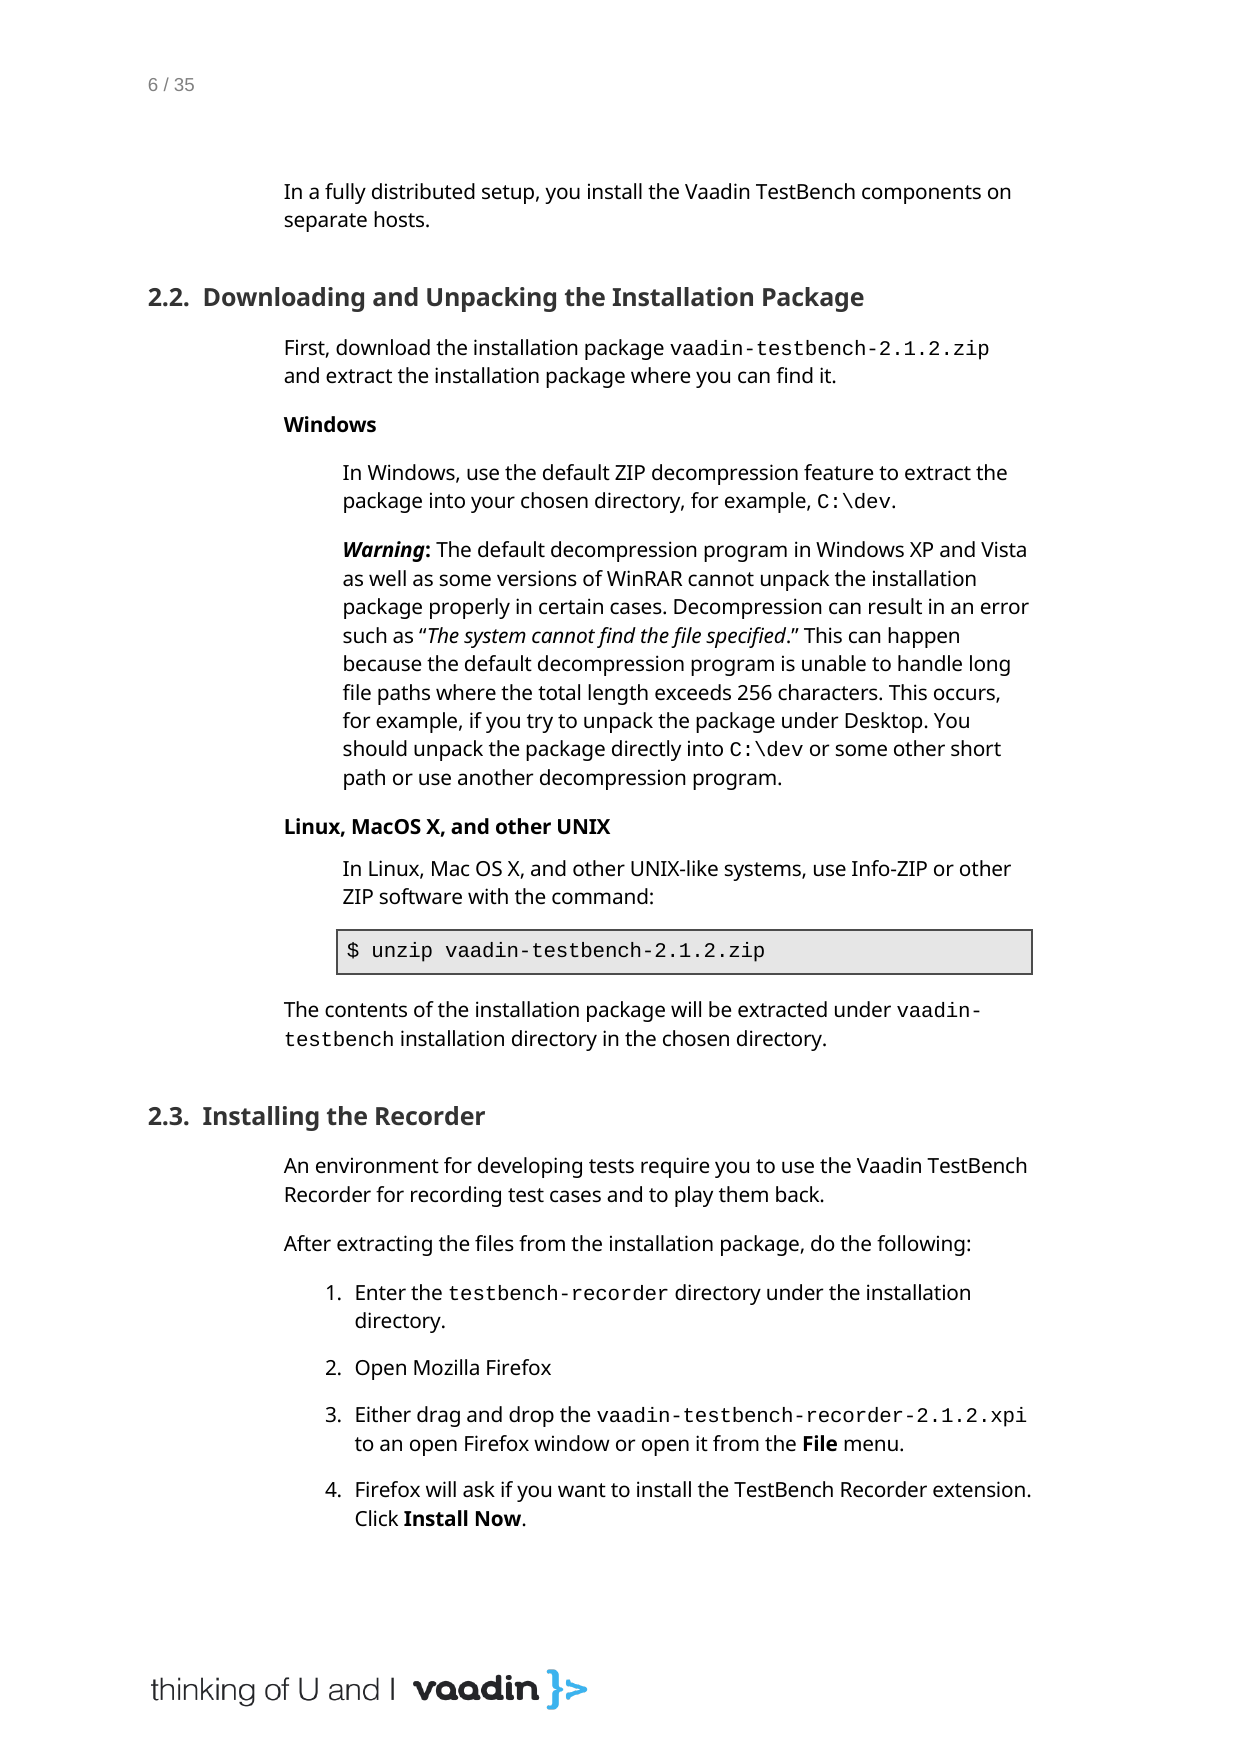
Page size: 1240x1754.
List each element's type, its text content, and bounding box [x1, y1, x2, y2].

text Linux, MacOS X, and other UNIX [283, 812, 1033, 841]
text In a fully distributed setup, you install the Vaadin TestBench components on separate hosts. [283, 177, 1033, 234]
text An environment for developing tests require you to use the Vaadin TestBench Recorder for recording test cases and to play them back. [283, 1152, 1033, 1208]
list Enter the testbench-recorder directory under the installation directory. [325, 1278, 1033, 1335]
text Windows [283, 411, 1033, 439]
list Either drag and drop the vaadin-testbench-recorder-2.1.2.xpi to an open Firefox window or open it from the File menu. [325, 1400, 1033, 1457]
list Firefox will ask if you want to install the TestBench Recorder extension. Click Install Now. [325, 1476, 1033, 1532]
list Open Mozilla Firefox [325, 1353, 1033, 1382]
text Warning: The default decompression program in Windows XP and Vista as well as some versions of WinRAR cannot unpack the installation package properly in certain cases. Decompression can result in an error such as “The system cannot find the file specified.” This can happen because the default decompression program is unable to handle long file paths where the total length exceeds 256 characters. This occurs, for example, if you try to unpack the package under Desktop. You should unpack the package directly into C:\dev or some other short path or use another decompression program. [342, 536, 1033, 792]
text The contents of the installation package will be extracted under vaadin-testbench installation directory in the chosen directory. [283, 996, 1033, 1053]
picture [150, 1665, 590, 1712]
text First, download the installation package vaadin-testbench-2.1.2.zip and extract the installation package where you can find it. [283, 333, 1033, 390]
text In Linux, Mac OS X, and other UNIX-like systems, use Info-ZIP or other ZIP software with the command: [342, 854, 1033, 911]
text In Windows, use the default ZIP decompression feature to extract the package into your chosen directory, for example, C:\dev. [342, 458, 1033, 515]
subtitle Installing the Recorder [148, 1099, 1033, 1133]
text $ unzip vaadin-testbench-2.1.2.zip [338, 931, 1031, 973]
text After extracting the files from the installation package, do the following: [283, 1229, 1033, 1257]
subtitle Downloading and Unpacking the Installation Package [148, 280, 1033, 314]
